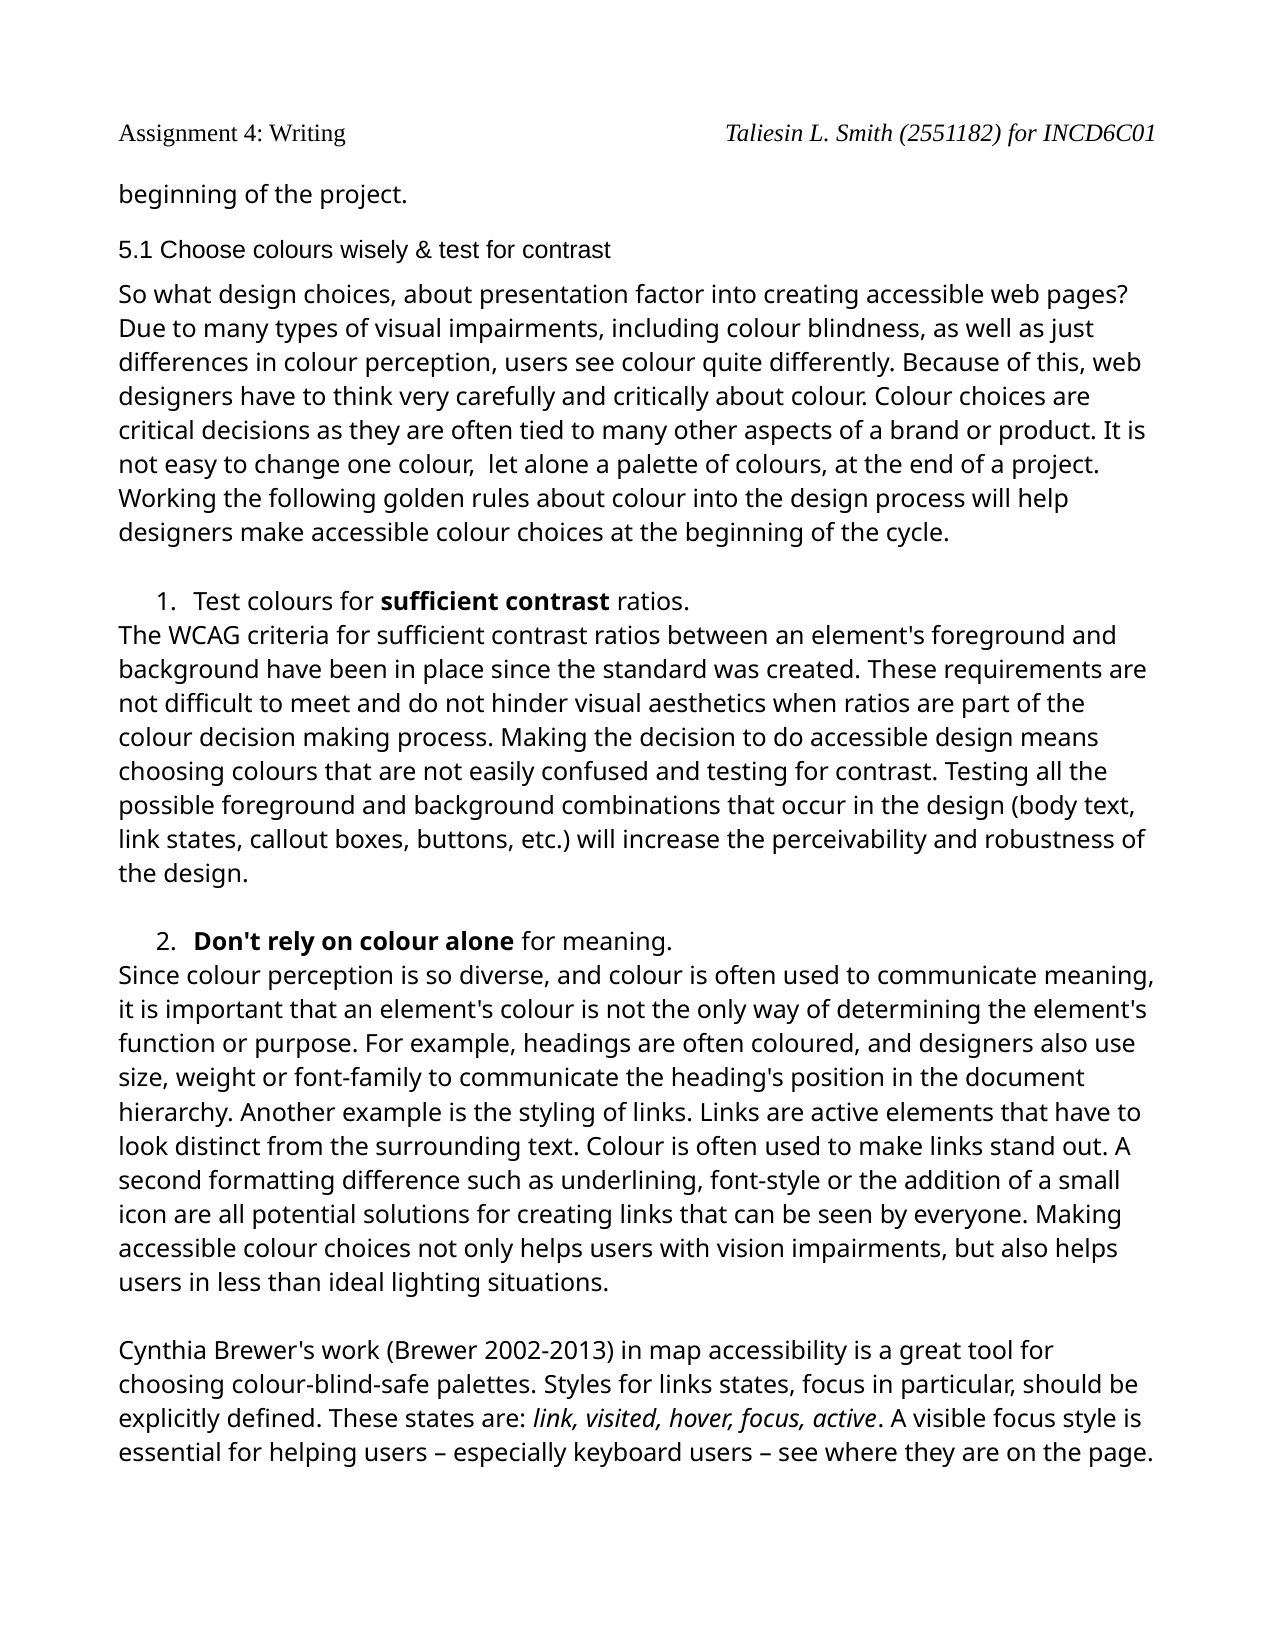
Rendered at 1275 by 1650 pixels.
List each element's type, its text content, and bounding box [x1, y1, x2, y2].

text Cynthia Brewer's work (Brewer 2002-2013) in map accessibility is a great tool for choosing colour-blind-safe palettes. Styles for links states, focus in particular, should be explicitly defined. These states are: link, visited, hover, focus, active. A visible focus style is essential for helping users – especially keyboard users – see where they are on the page. [118, 1333, 1157, 1469]
list Test colours for sufficient contrast ratios. [156, 583, 1157, 617]
subtitle 5.1 Choose colours wisely & test for contrast [118, 235, 1157, 264]
text Since colour perception is so diverse, and colour is often used to communicate meaning, it is important that an element's colour is not the only way of determining the element's function or purpose. For example, headings are often coloured, and designers also use size, weight or font-family to communicate the heading's position in the document hierarchy. Another example is the styling of links. Links are active elements that have to look distinct from the surrounding text. Colour is often used to make links stand out. A second formatting difference such as underlining, font-style or the addition of a small icon are all potential solutions for creating links that can be seen by everyone. Making accessible colour choices not only helps users with vision impairments, but also helps users in less than ideal lighting situations. [118, 958, 1157, 1298]
list Don't rely on colour alone for meaning. [156, 924, 1157, 958]
text beginning of the project. [118, 176, 1157, 210]
text So what design choices, about presentation factor into creating accessible web pages? Due to many types of visual impairments, including colour blindness, as well as just differences in colour perception, users see colour quite differently. Because of this, web designers have to think very carefully and critically about colour. Colour choices are critical decisions as they are often tied to many other aspects of a brand or product. It is not easy to change one colour, let alone a palette of colours, at the end of a project. Working the following golden rules about colour into the design process will help designers make accessible colour choices at the beginning of the cycle. [118, 277, 1157, 549]
text The WCAG criteria for sufficient contrast ratios between an element's foreground and background have been in place since the standard was created. These requirements are not difficult to meet and do not hinder visual aesthetics when ratios are part of the colour decision making process. Making the decision to do accessible design means choosing colours that are not easily confused and testing for contrast. Testing all the possible foreground and background combinations that occur in the design (body text, link states, callout boxes, buttons, etc.) will increase the perceivability and robustness of the design. [118, 617, 1157, 890]
